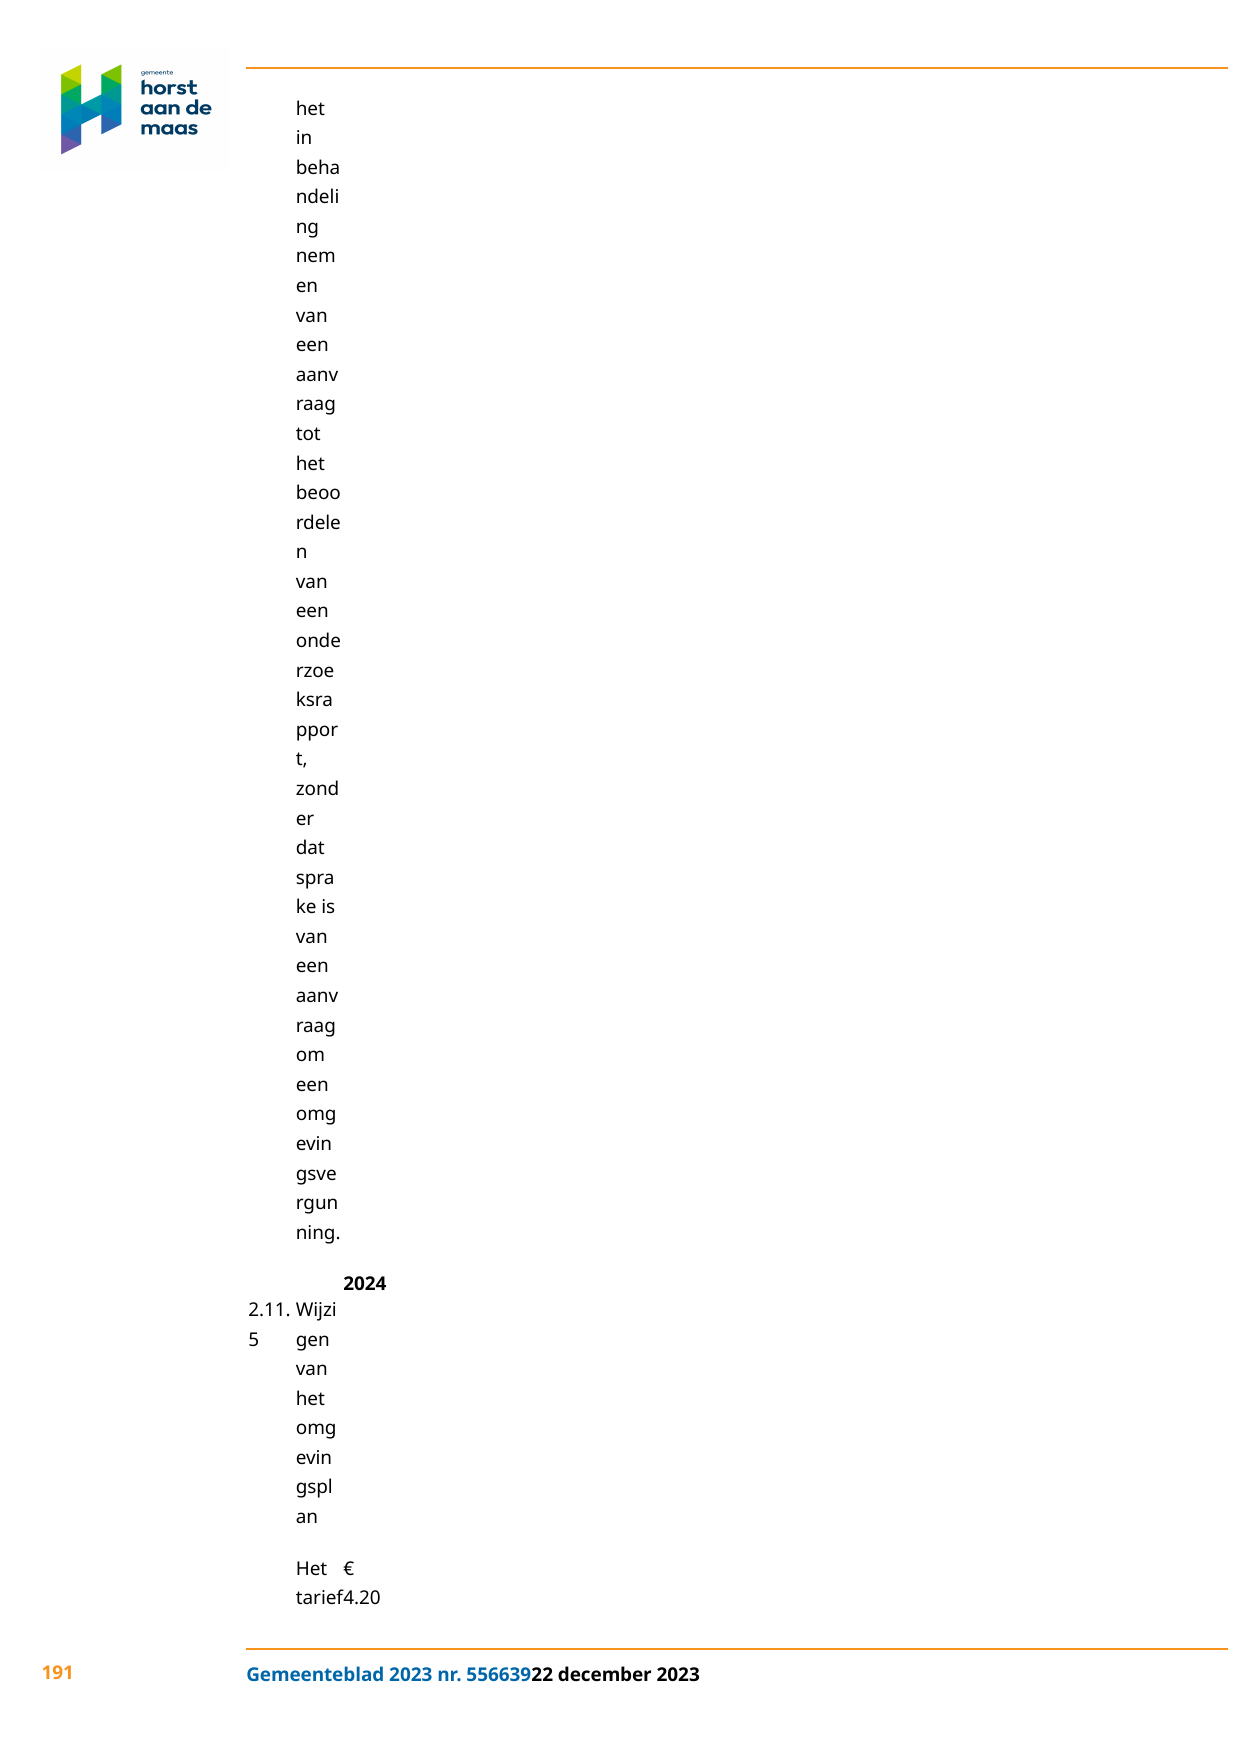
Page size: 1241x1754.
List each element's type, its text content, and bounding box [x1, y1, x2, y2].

table_cell [343, 1529, 391, 1555]
table_cell [248, 1245, 296, 1270]
table_cell [248, 1555, 296, 1610]
table_cell [248, 1270, 296, 1296]
table_cell [296, 1270, 343, 1296]
table_cell [296, 1245, 343, 1270]
table_cell [248, 95, 296, 1245]
table_cell [343, 1245, 391, 1270]
picture [41, 47, 231, 172]
table_cell het in behandeling nemen van een aanvraag tot het beoordelen van een onderzoeksrapport, zonder dat sprake is van een aanvraag om een omgevingsvergunning. [296, 95, 343, 1245]
table_cell 2.11.5 [248, 1296, 296, 1529]
table_cell [343, 1296, 391, 1529]
table_cell € 4.20 [343, 1555, 391, 1610]
table_cell 2024 [343, 1270, 391, 1296]
table_cell Wijzigen van het omgevingsplan [296, 1296, 343, 1529]
table_cell [343, 95, 391, 1245]
table_cell Het tarief [296, 1555, 343, 1610]
table_cell [248, 1529, 296, 1555]
table_cell [296, 1529, 343, 1555]
